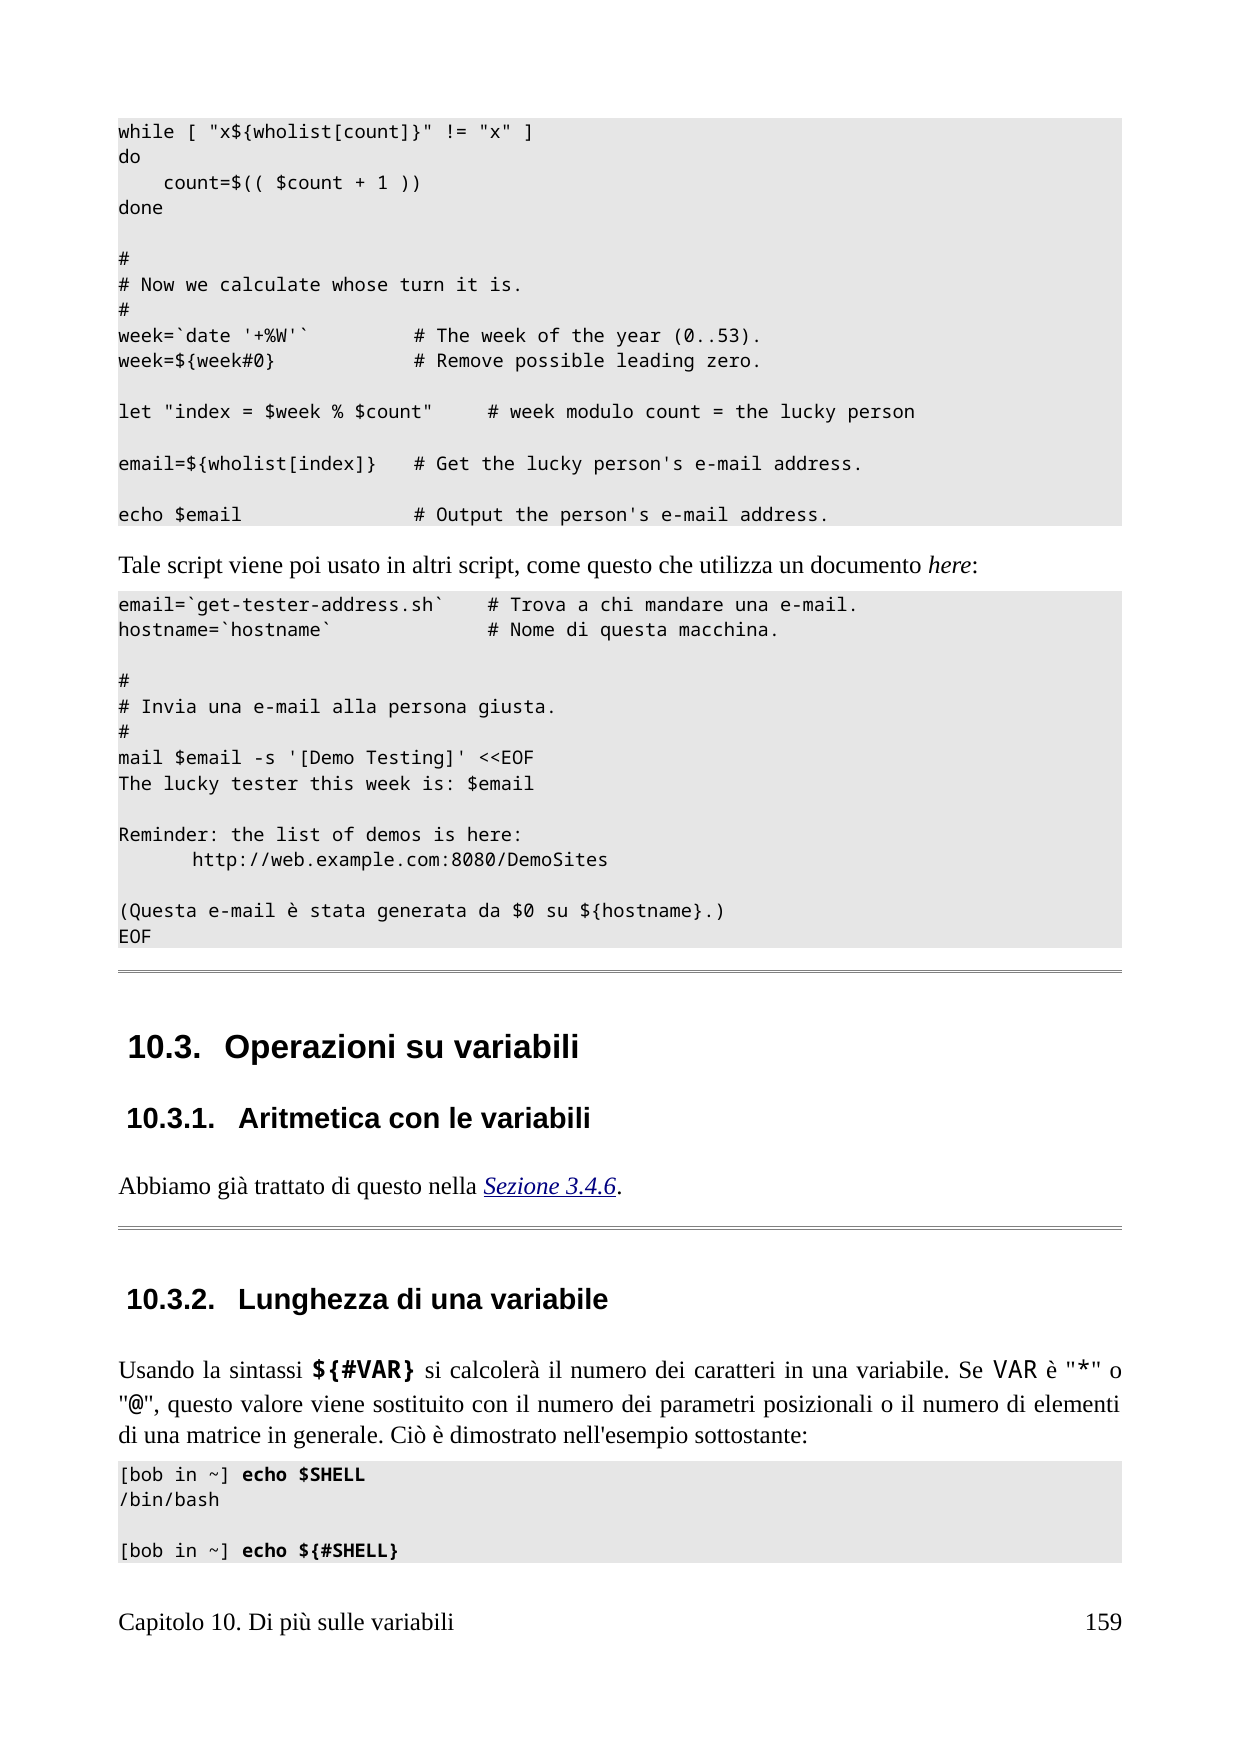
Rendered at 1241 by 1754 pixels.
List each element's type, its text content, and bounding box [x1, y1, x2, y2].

text [bob in ~] echo ${#SHELL} [118, 1537, 1122, 1563]
text email=${wholist[index]} # Get the lucky person's e-mail address. [118, 450, 1122, 475]
text # [118, 297, 1122, 322]
text Usando la sintassi ${#VAR} si calcolerà il numero dei caratteri in una variabile. Se VAR è "*" o "@", questo valore viene sostituito con il numero dei parametri posizionali o il numero di elementi di una matrice in generale. Ciò è dimostrato nell'esempio sottostante: [118, 1352, 1122, 1448]
text EOF [118, 923, 1122, 948]
text # [118, 246, 1122, 271]
text Abbiamo già trattato di questo nella Sezione 3.4.6. [118, 1171, 1122, 1200]
text week=`date '+%W'` # The week of the year (0..53). [118, 322, 1122, 348]
text # [118, 719, 1122, 744]
text Tale script viene poi usato in altri script, come questo che utilizza un documento here: [118, 550, 1122, 579]
subtitle Operazioni su variabili [118, 1027, 1122, 1065]
text # [118, 668, 1122, 693]
text count=$(( $count + 1 )) [118, 169, 1122, 195]
text Reminder: the list of demos is here: [118, 821, 1122, 846]
text # Now we calculate whose turn it is. [118, 271, 1122, 297]
text mail $email -s '[Demo Testing]' <<EOF [118, 744, 1122, 770]
text do [118, 144, 1122, 169]
text hostname=`hostname` # Nome di questa macchina. [118, 617, 1122, 642]
subtitle Lunghezza di una variabile [118, 1282, 1122, 1316]
text done [118, 195, 1122, 220]
text http://web.example.com:8080/DemoSites [118, 846, 1122, 872]
text week=${week#0} # Remove possible leading zero. [118, 348, 1122, 373]
subtitle Aritmetica con le variabili [118, 1101, 1122, 1135]
text /bin/bash [118, 1486, 1122, 1512]
text The lucky tester this week is: $email [118, 770, 1122, 795]
text let "index = $week % $count" # week modulo count = the lucky person [118, 399, 1122, 424]
text (Questa e-mail è stata generata da $0 su ${hostname}.) [118, 897, 1122, 923]
text email=`get-tester-address.sh` # Trova a chi mandare una e-mail. [118, 591, 1122, 617]
text echo $email # Output the person's e-mail address. [118, 501, 1122, 526]
text # Invia una e-mail alla persona giusta. [118, 693, 1122, 719]
text [bob in ~] echo $SHELL [118, 1461, 1122, 1486]
text while [ "x${wholist[count]}" != "x" ] [118, 118, 1122, 144]
